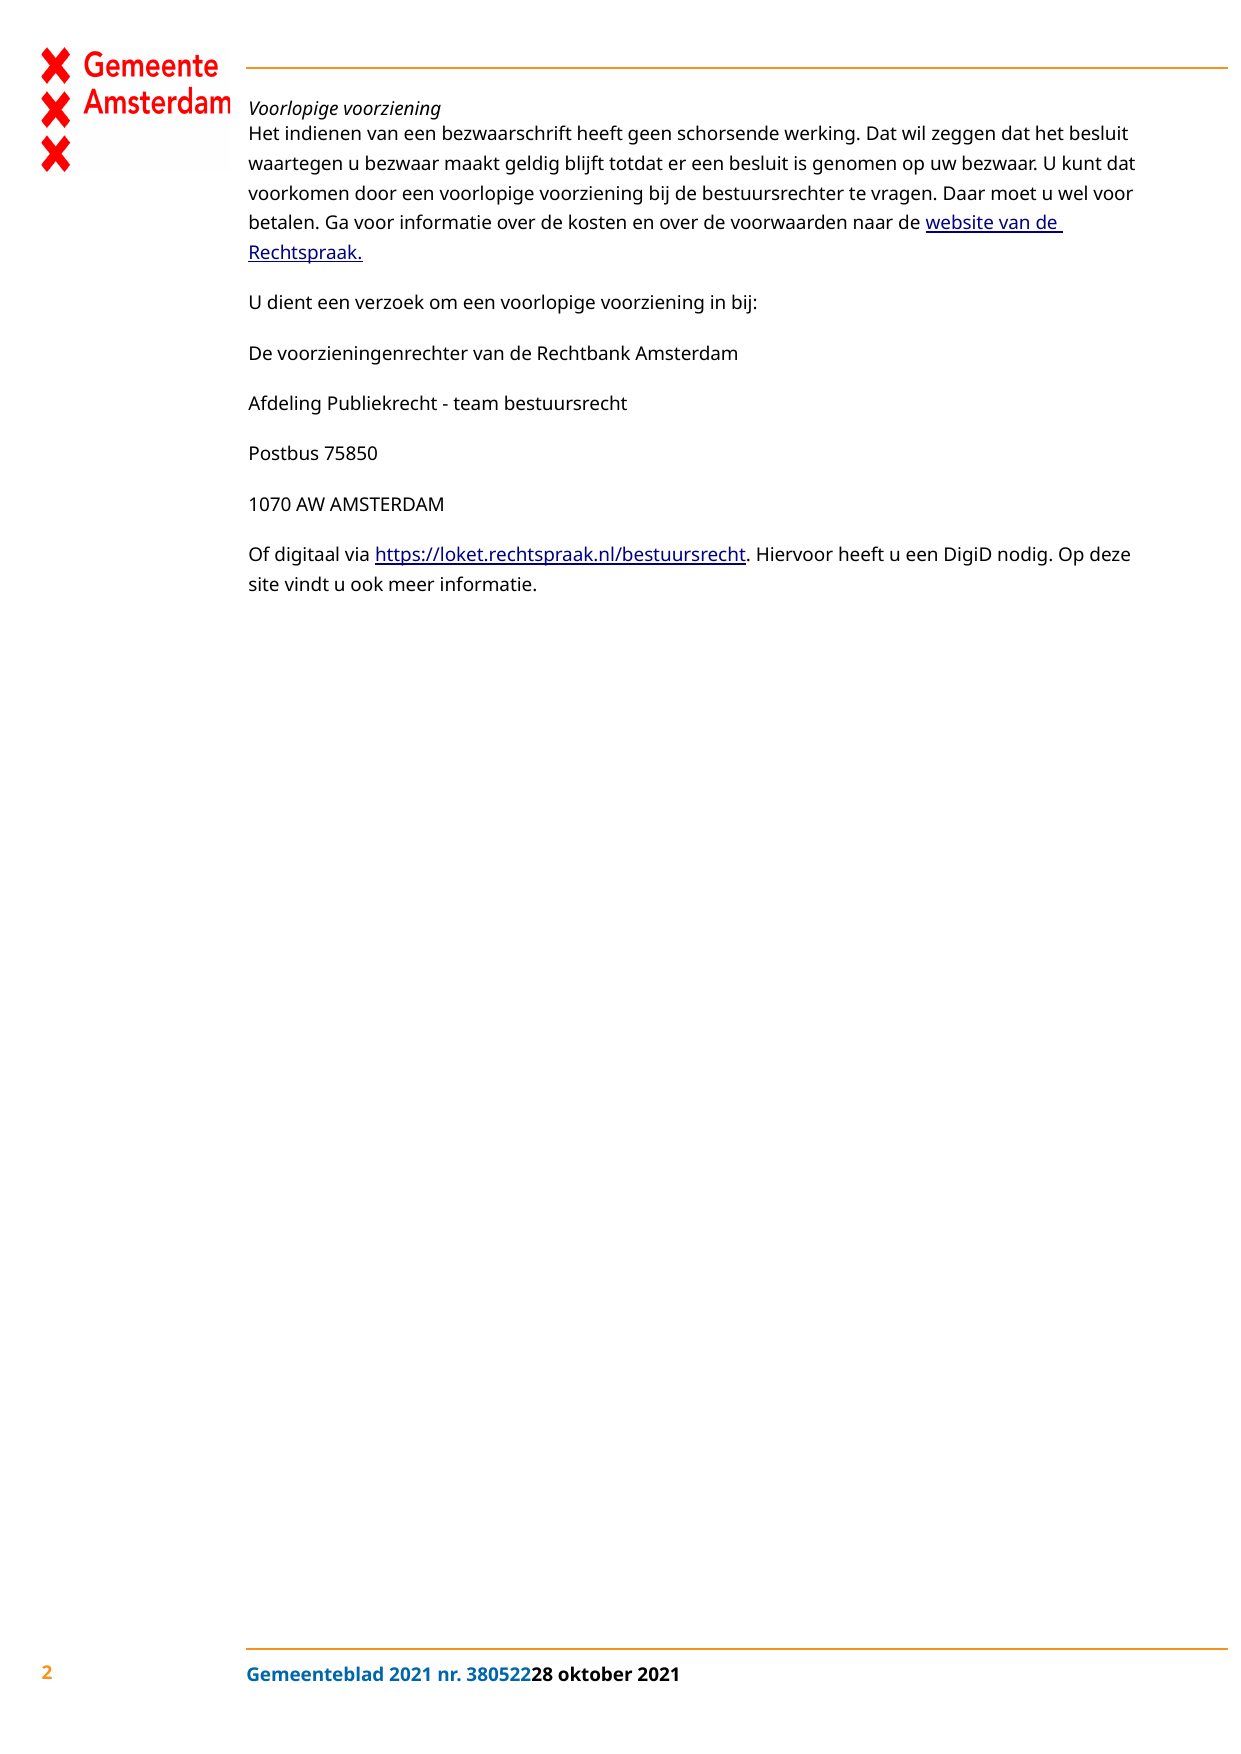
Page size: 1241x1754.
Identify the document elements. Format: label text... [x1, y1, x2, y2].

picture [41, 47, 231, 172]
text U dient een verzoek om een voorlopige voorziening in bij: [248, 289, 1152, 315]
text Of digitaal via https://loket.rechtspraak.nl/bestuursrecht. Hiervoor heeft u een DigiD nodig. Op deze site vindt u ook meer informatie. [248, 541, 1152, 597]
text Voorlopige voorziening [248, 95, 1152, 121]
text Afdeling Publiekrecht - team bestuursrecht [248, 390, 1152, 416]
text Het indienen van een bezwaarschrift heeft geen schorsende werking. Dat wil zeggen dat het besluit waartegen u bezwaar maakt geldig blijft totdat er een besluit is genomen op uw bezwaar. U kunt dat voorkomen door een voorlopige voorziening bij de bestuursrechter te vragen. Daar moet u wel voor betalen. Ga voor informatie over de kosten en over de voorwaarden naar de website van de Rechtspraak. [248, 121, 1152, 264]
text Postbus 75850 [248, 441, 1152, 466]
text De voorzieningenrechter van de Rechtbank Amsterdam [248, 340, 1152, 365]
text 1070 AW AMSTERDAM [248, 491, 1152, 517]
